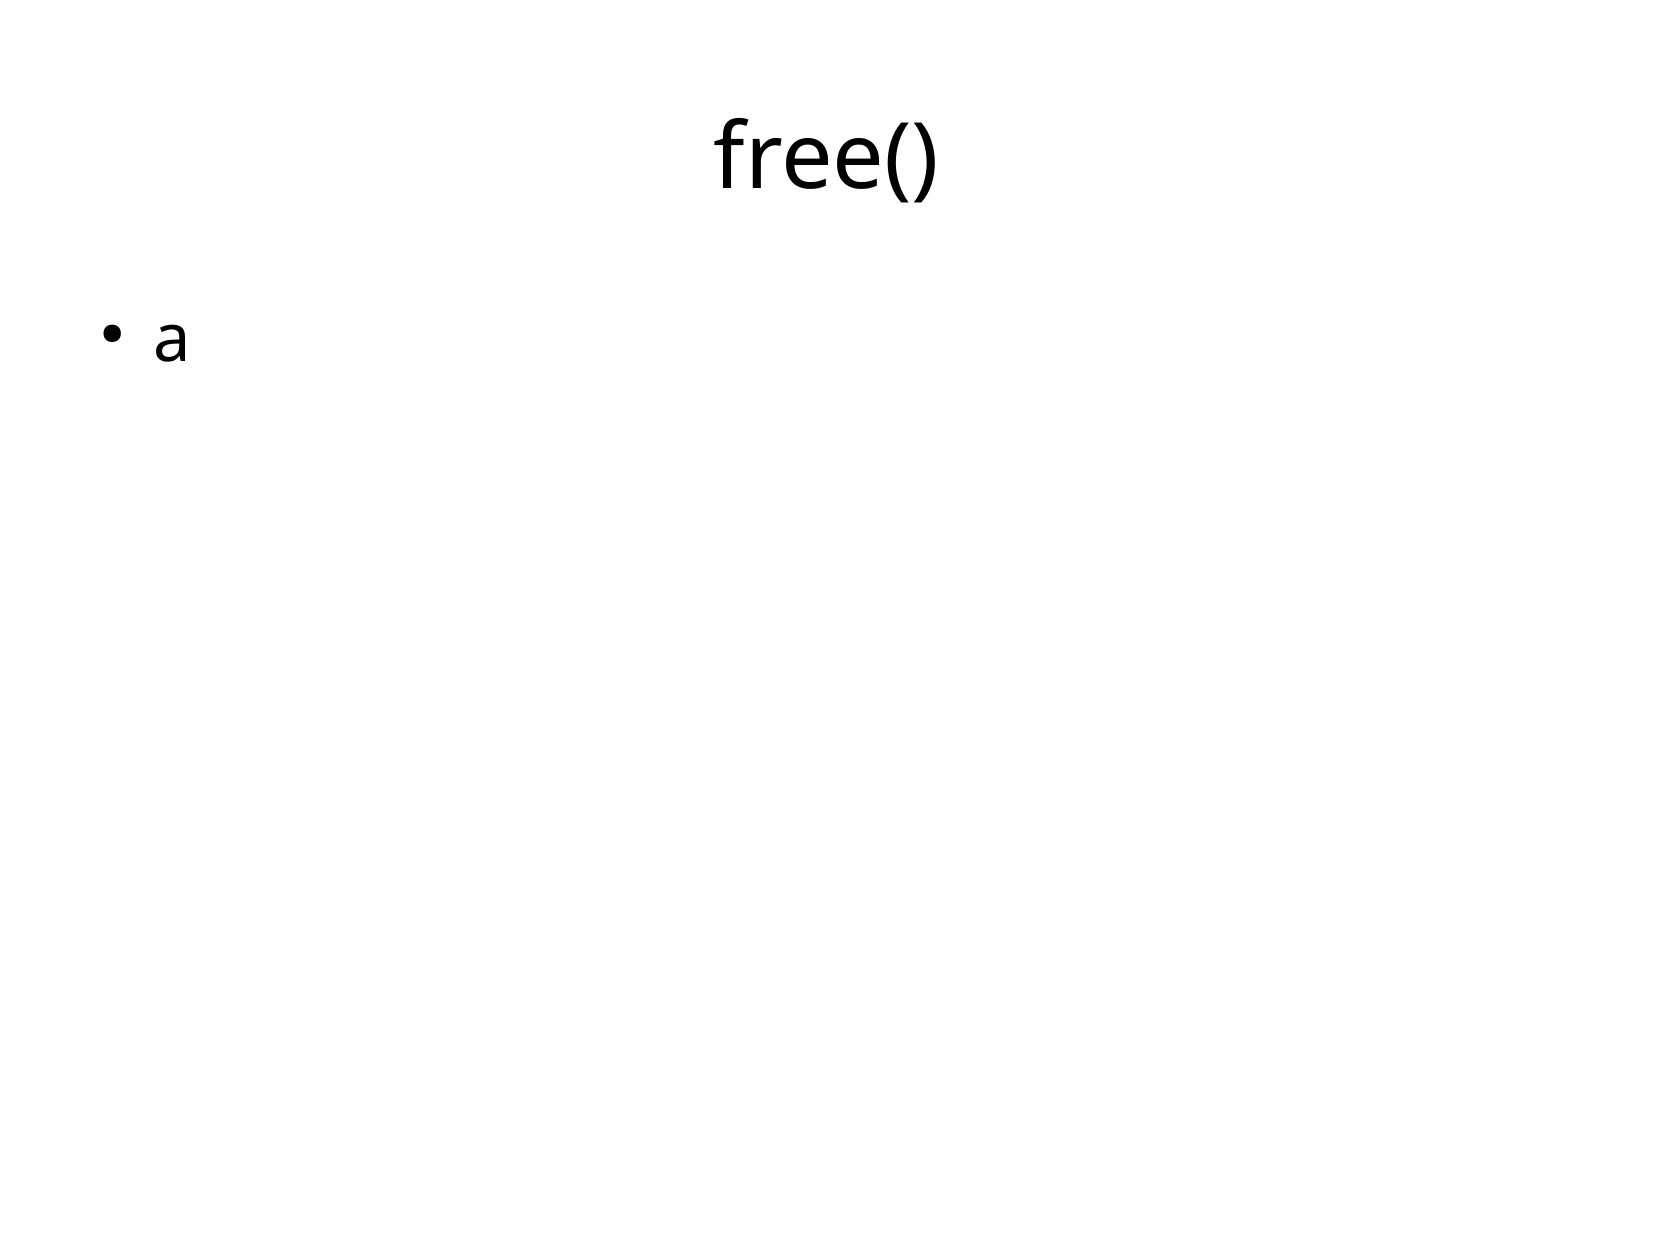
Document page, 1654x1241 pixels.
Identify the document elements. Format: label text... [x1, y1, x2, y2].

title free() [82, 49, 1571, 257]
list a [82, 290, 1538, 1170]
